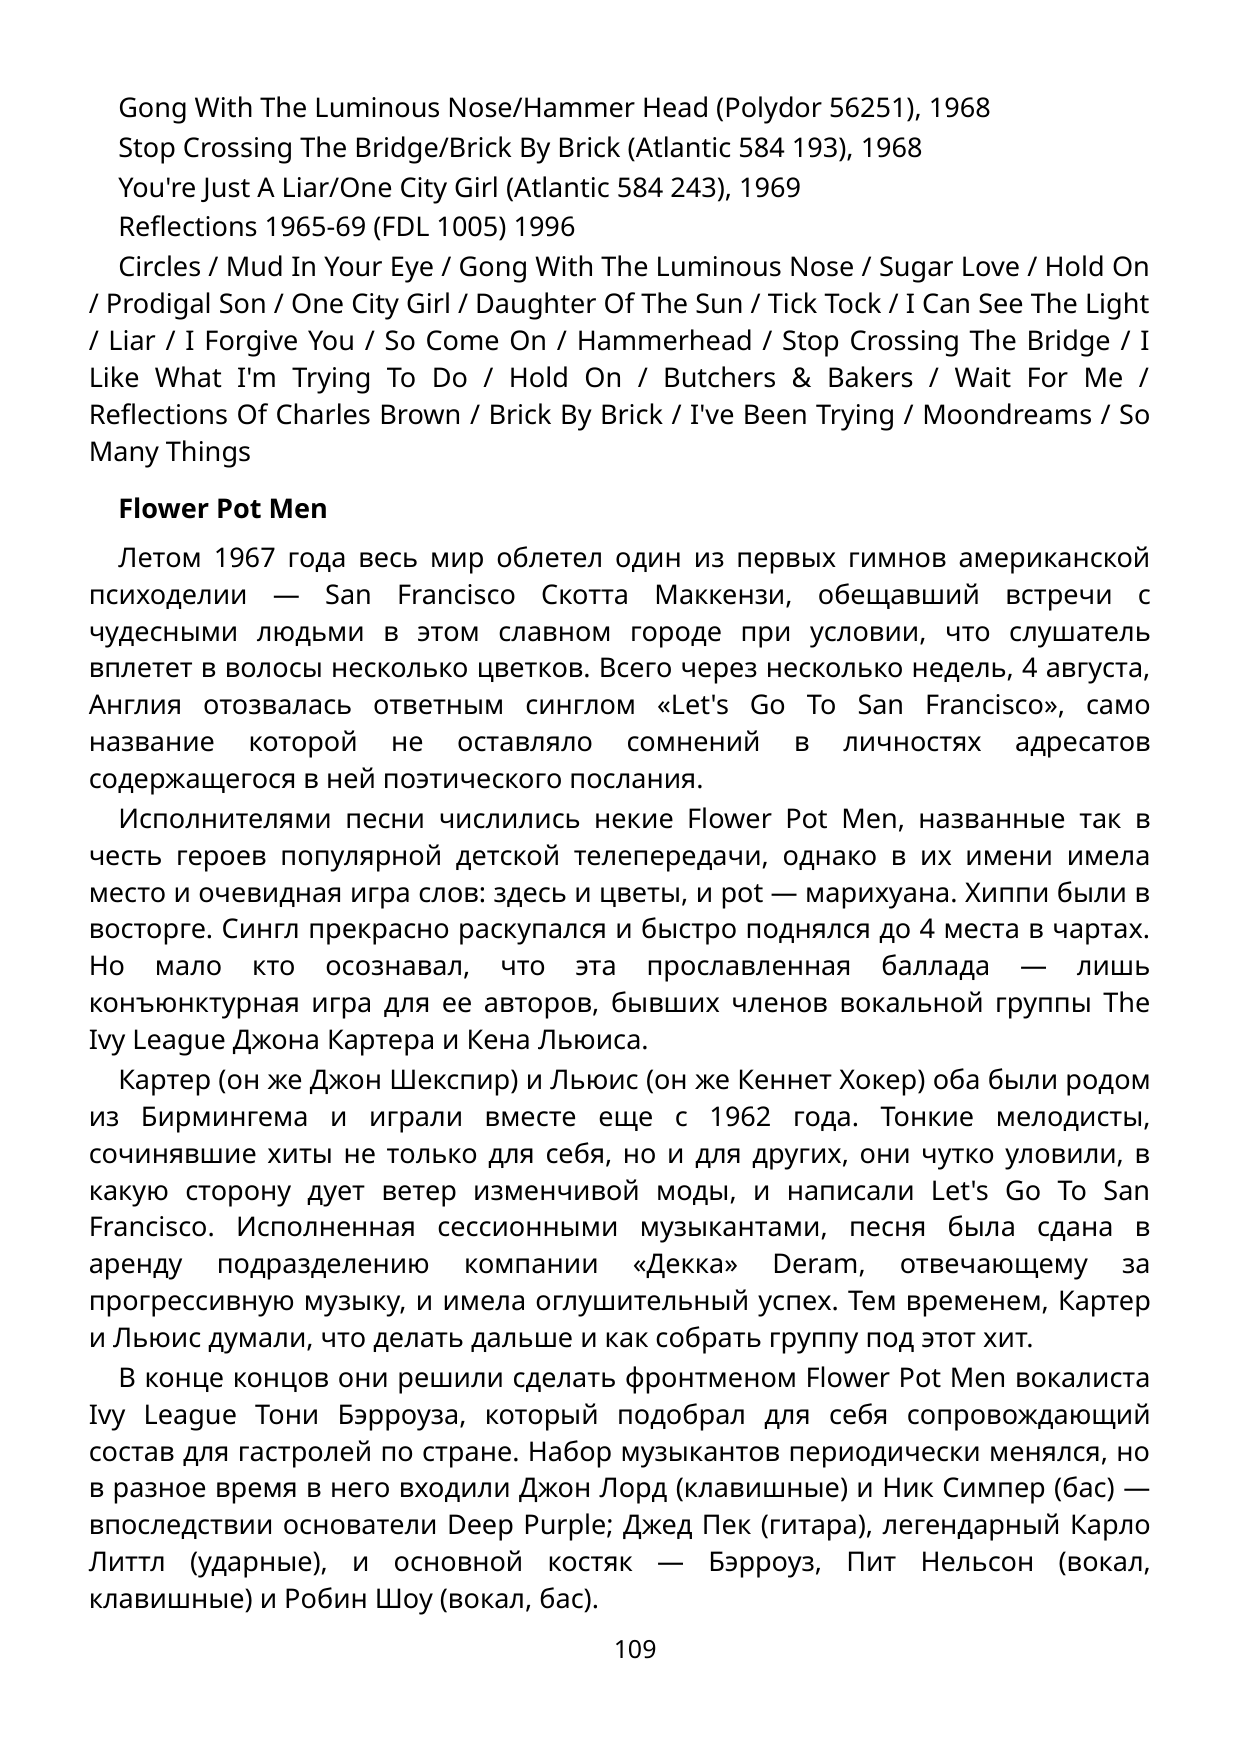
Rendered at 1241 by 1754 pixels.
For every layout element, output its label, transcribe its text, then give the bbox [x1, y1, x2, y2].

text Stop Crossing The Bridge/Brick By Brick (Atlantic 584 193), 1968 [88, 128, 1152, 165]
text Летом 1967 года весь мир облетел один из первых гимнов американской психоделии — San Francisco Скотта Маккензи, обещавший встречи с чудесными людьми в этом славном городе при условии, что слушатель вплетет в волосы несколько цветков. Всего через несколько недель, 4 августа, Англия отозвалась ответным синглом «Let's Go To San Francisco», само название которой не оставляло сомнений в личностях адресатов содержащегося в ней поэтического послания. [88, 538, 1152, 796]
text Gong With The Luminous Nose/Hammer Head (Polydor 56251), 1968 [88, 88, 1152, 125]
text You're Just A Liar/One City Girl (Atlantic 584 243), 1969 [88, 168, 1152, 205]
text Исполнителями песни числились некие Flower Pot Men, названные так в честь героев популярной детской телепередачи, однако в их имени имела место и очевидная игра слов: здесь и цветы, и pot — марихуана. Хиппи были в восторге. Сингл прекрасно раскупался и быстро поднялся до 4 места в чартах. Но мало кто осознавал, что эта прославленная баллада — лишь конъюнктурная игра для ее авторов, бывших членов вокальной группы The Ivy League Джона Картера и Кена Льюиса. [88, 799, 1152, 1057]
text Reflections 1965-69 (FDL 1005) 1996 [88, 208, 1152, 245]
subtitle Flower Pot Men [118, 489, 1152, 526]
text Circles / Mud In Your Eye / Gong With The Luminous Nose / Sugar Love / Hold On / Prodigal Son / One City Girl / Daughter Of The Sun / Tick Tock / I Can See The Light / Liar / I Forgive You / So Come On / Hammerhead / Stop Crossing The Bridge / I Like What I'm Trying To Do / Hold On / Butchers & Bakers / Wait For Me / Reflections Of Charles Brown / Brick By Brick / I've Been Trying / Moondreams / So Many Things [88, 248, 1152, 469]
text Картер (он же Джон Шекспир) и Льюис (он же Кеннет Хокер) оба были родом из Бирмингема и играли вместе еще с 1962 года. Тонкие мелодисты, сочинявшие хиты не только для себя, но и для других, они чутко уловили, в какую сторону дует ветер изменчивой моды, и написали Let's Go To San Francisco. Исполненная сессионными музыкантами, песня была сдана в аренду подразделению компании «Декка» Deram, отвечающему за прогрессивную музыку, и имела оглушительный успех. Тем временем, Картер и Льюис думали, что делать дальше и как собрать группу под этот хит. [88, 1060, 1152, 1355]
text В конце концов они решили сделать фронтменом Flower Pot Men вокалиста Ivy League Тони Бэрроуза, который подобрал для себя сопровождающий состав для гастролей по стране. Набор музыкантов периодически менялся, но в разное время в него входили Джон Лорд (клавишные) и Ник Симпер (бас) — впоследствии основатели Deep Purple; Джед Пек (гитара), легендарный Карло Литтл (ударные), и основной костяк — Бэрроуз, Пит Нельсон (вокал, клавишные) и Робин Шоу (вокал, бас). [88, 1358, 1152, 1616]
